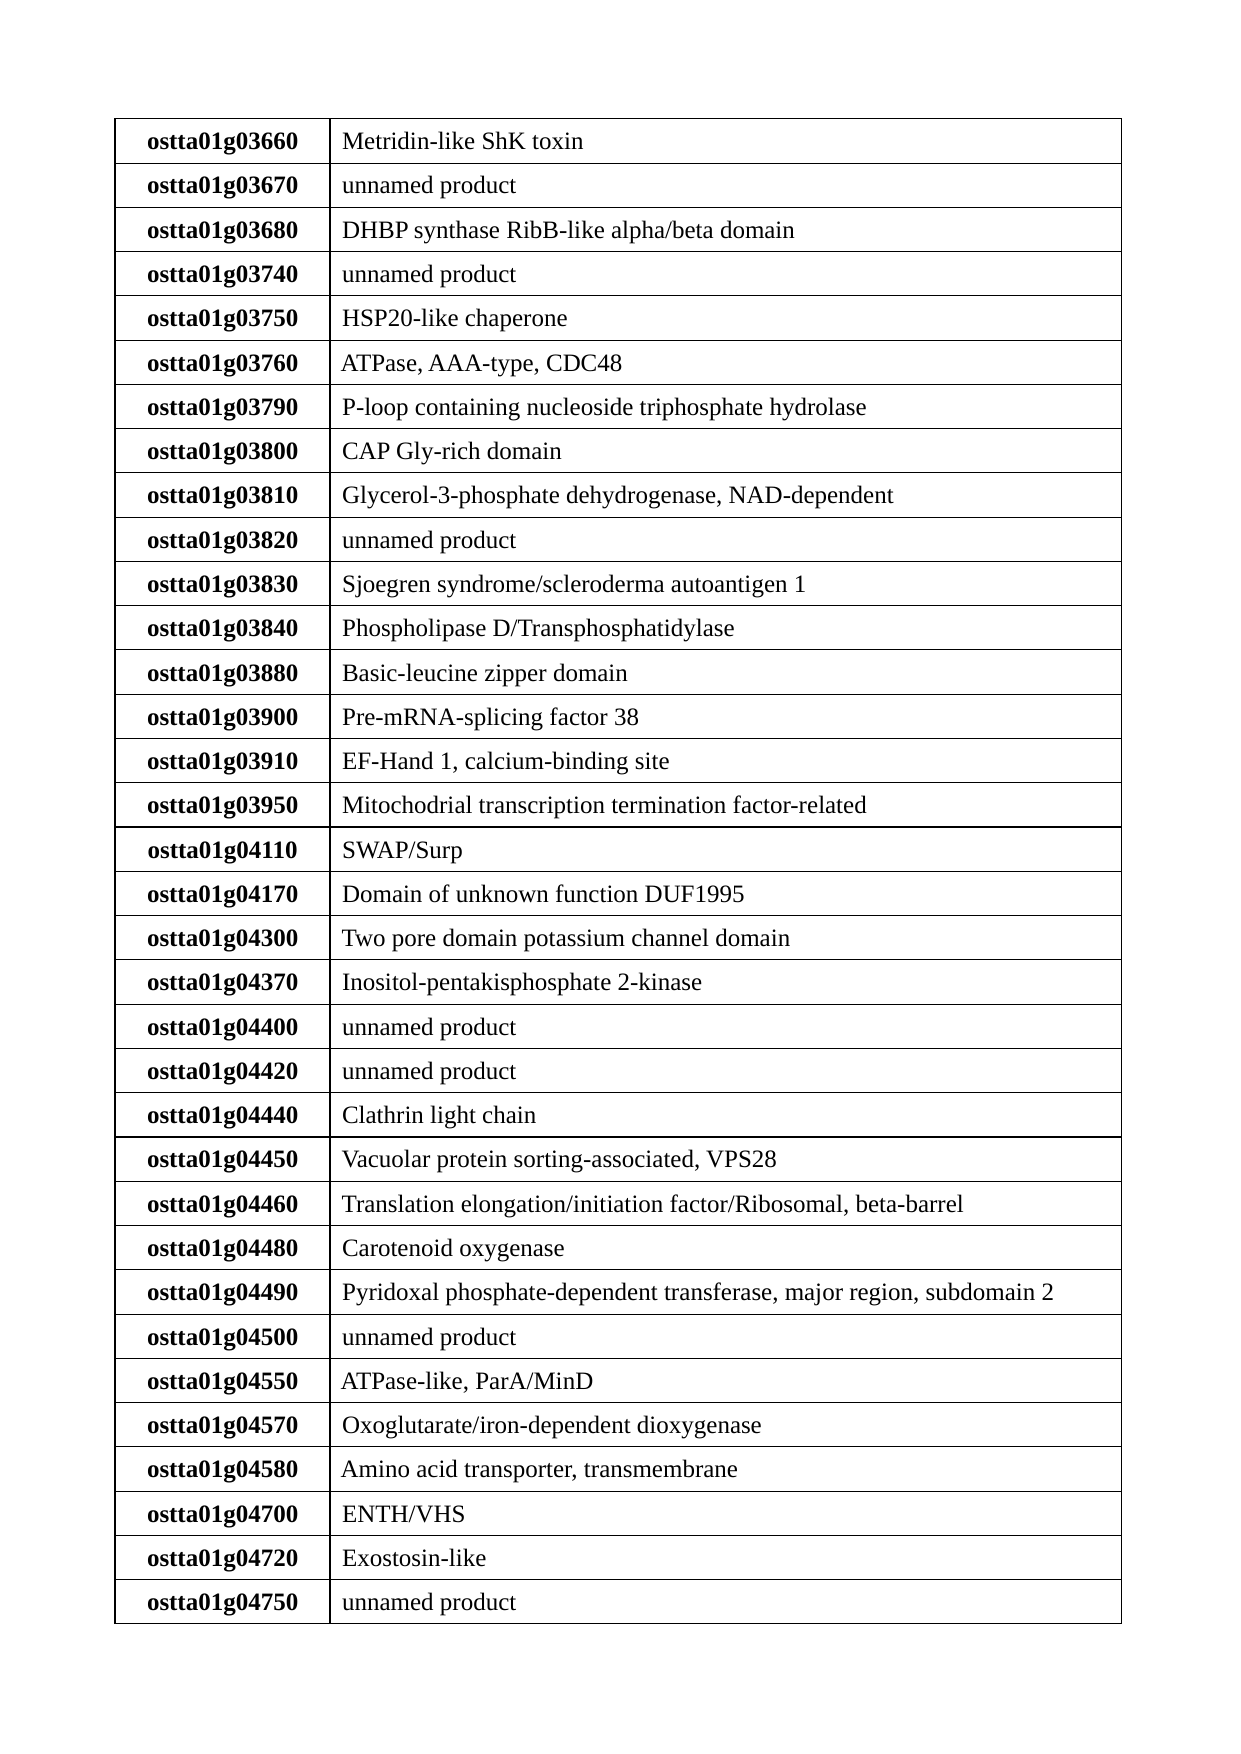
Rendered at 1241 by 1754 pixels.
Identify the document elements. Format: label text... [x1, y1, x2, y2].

table_cell Domain of unknown function DUF1995 [331, 872, 1121, 915]
table_cell [1122, 1225, 1240, 1269]
table_cell [1122, 649, 1240, 694]
table_cell Two pore domain potassium channel domain [331, 916, 1121, 959]
table_cell Pyridoxal phosphate-dependent transferase, major region, subdomain 2 [331, 1270, 1121, 1313]
table_cell [1122, 1446, 1240, 1491]
table_cell [1122, 1092, 1240, 1136]
table_cell ostta01g04460 [116, 1182, 329, 1225]
table_cell ostta01g04420 [116, 1049, 329, 1092]
table_cell [1122, 605, 1240, 649]
table_cell [1122, 1004, 1240, 1048]
table_cell [1122, 118, 1240, 162]
table_cell ostta01g04570 [116, 1403, 329, 1446]
table_cell ostta01g04110 [116, 828, 329, 871]
table_cell EF-Hand 1, calcium-binding site [331, 739, 1121, 782]
table_cell P-loop containing nucleoside triphosphate hydrolase [331, 385, 1121, 428]
table_cell Glycerol-3-phosphate dehydrogenase, NAD-dependent [331, 473, 1121, 517]
table_cell ostta01g04400 [116, 1005, 329, 1048]
table_cell ostta01g03750 [116, 296, 329, 339]
table_cell [1122, 1358, 1240, 1402]
table_cell unnamed product [331, 1049, 1121, 1092]
table_cell [1122, 251, 1240, 295]
table_cell ostta01g04700 [116, 1492, 329, 1535]
table_cell [1122, 1048, 1240, 1092]
table_cell Amino acid transporter, transmembrane [331, 1447, 1121, 1491]
table_cell ostta01g03660 [116, 119, 329, 162]
table_cell ENTH/VHS [331, 1492, 1121, 1535]
table_cell [1122, 517, 1240, 561]
table_cell [1122, 959, 1240, 1003]
table_cell Oxoglutarate/iron-dependent dioxygenase [331, 1403, 1121, 1446]
table_cell [1122, 782, 1240, 826]
table_cell Metridin-like ShK toxin [331, 119, 1121, 162]
table_cell DHBP synthase RibB-like alpha/beta domain [331, 208, 1121, 251]
table_cell [1122, 1269, 1240, 1313]
table_cell ostta01g04500 [116, 1315, 329, 1358]
table_cell Carotenoid oxygenase [331, 1226, 1121, 1269]
table_cell Clathrin light chain [331, 1093, 1121, 1136]
table_cell ostta01g03900 [116, 695, 329, 738]
table_cell unnamed product [331, 518, 1121, 561]
table_cell ostta01g04720 [116, 1536, 329, 1579]
table_cell Phospholipase D/Transphosphatidylase [331, 606, 1121, 649]
table_cell ostta01g03740 [116, 252, 329, 295]
table_cell ostta01g03680 [116, 208, 329, 251]
table_cell ostta01g04450 [116, 1138, 329, 1181]
table_cell unnamed product [331, 1580, 1121, 1623]
table_cell Vacuolar protein sorting-associated, VPS28 [331, 1138, 1121, 1181]
table_cell [1122, 472, 1240, 517]
table_cell Mitochodrial transcription termination factor-related [331, 783, 1121, 826]
table_cell ATPase-like, ParA/MinD [331, 1359, 1121, 1402]
table_cell ostta01g04550 [116, 1359, 329, 1402]
table_cell ostta01g04750 [116, 1580, 329, 1623]
table_cell [1122, 694, 1240, 738]
table_cell [1122, 340, 1240, 384]
table_cell ostta01g03790 [116, 385, 329, 428]
table_cell [1122, 295, 1240, 339]
table_cell ostta01g03760 [116, 341, 329, 384]
table_cell Inositol-pentakisphosphate 2-kinase [331, 960, 1121, 1003]
table_cell ostta01g04580 [116, 1447, 329, 1491]
table_cell ostta01g03820 [116, 518, 329, 561]
table_cell unnamed product [331, 252, 1121, 295]
table_cell unnamed product [331, 164, 1121, 207]
table_cell [1122, 384, 1240, 428]
table_cell Exostosin-like [331, 1536, 1121, 1579]
table_cell Translation elongation/initiation factor/Ribosomal, beta-barrel [331, 1182, 1121, 1225]
table_cell ostta01g03880 [116, 650, 329, 694]
table_cell [1122, 1181, 1240, 1225]
table_cell ostta01g03840 [116, 606, 329, 649]
table_cell ostta01g03810 [116, 473, 329, 517]
table_cell ostta01g03830 [116, 562, 329, 605]
table_cell [1122, 1579, 1240, 1623]
table_cell ostta01g03950 [116, 783, 329, 826]
table_cell SWAP/Surp [331, 828, 1121, 871]
table_cell [1122, 871, 1240, 915]
table_cell ostta01g04480 [116, 1226, 329, 1269]
table_cell [1122, 163, 1240, 207]
table_cell [1122, 561, 1240, 605]
table_cell CAP Gly-rich domain [331, 429, 1121, 472]
table_cell ostta01g04490 [116, 1270, 329, 1313]
table_cell Basic-leucine zipper domain [331, 650, 1121, 694]
table_cell [1122, 1535, 1240, 1579]
table_cell unnamed product [331, 1315, 1121, 1358]
table_cell [1122, 1402, 1240, 1446]
table_cell [1122, 428, 1240, 472]
table_cell [1122, 738, 1240, 782]
table_cell ostta01g03670 [116, 164, 329, 207]
table_cell ostta01g03800 [116, 429, 329, 472]
table_cell [1122, 826, 1240, 871]
table_cell ostta01g04440 [116, 1093, 329, 1136]
table_cell Pre-mRNA-splicing factor 38 [331, 695, 1121, 738]
table_cell [1122, 1314, 1240, 1358]
table_cell ATPase, AAA-type, CDC48 [331, 341, 1121, 384]
table_cell ostta01g04370 [116, 960, 329, 1003]
table_cell ostta01g04300 [116, 916, 329, 959]
table_cell HSP20-like chaperone [331, 296, 1121, 339]
table_cell [1122, 207, 1240, 251]
table_cell [1122, 1136, 1240, 1181]
table_cell Sjoegren syndrome/scleroderma autoantigen 1 [331, 562, 1121, 605]
table_cell unnamed product [331, 1005, 1121, 1048]
table_cell ostta01g04170 [116, 872, 329, 915]
table_cell [1122, 1491, 1240, 1535]
table_cell ostta01g03910 [116, 739, 329, 782]
table_cell [1122, 915, 1240, 959]
